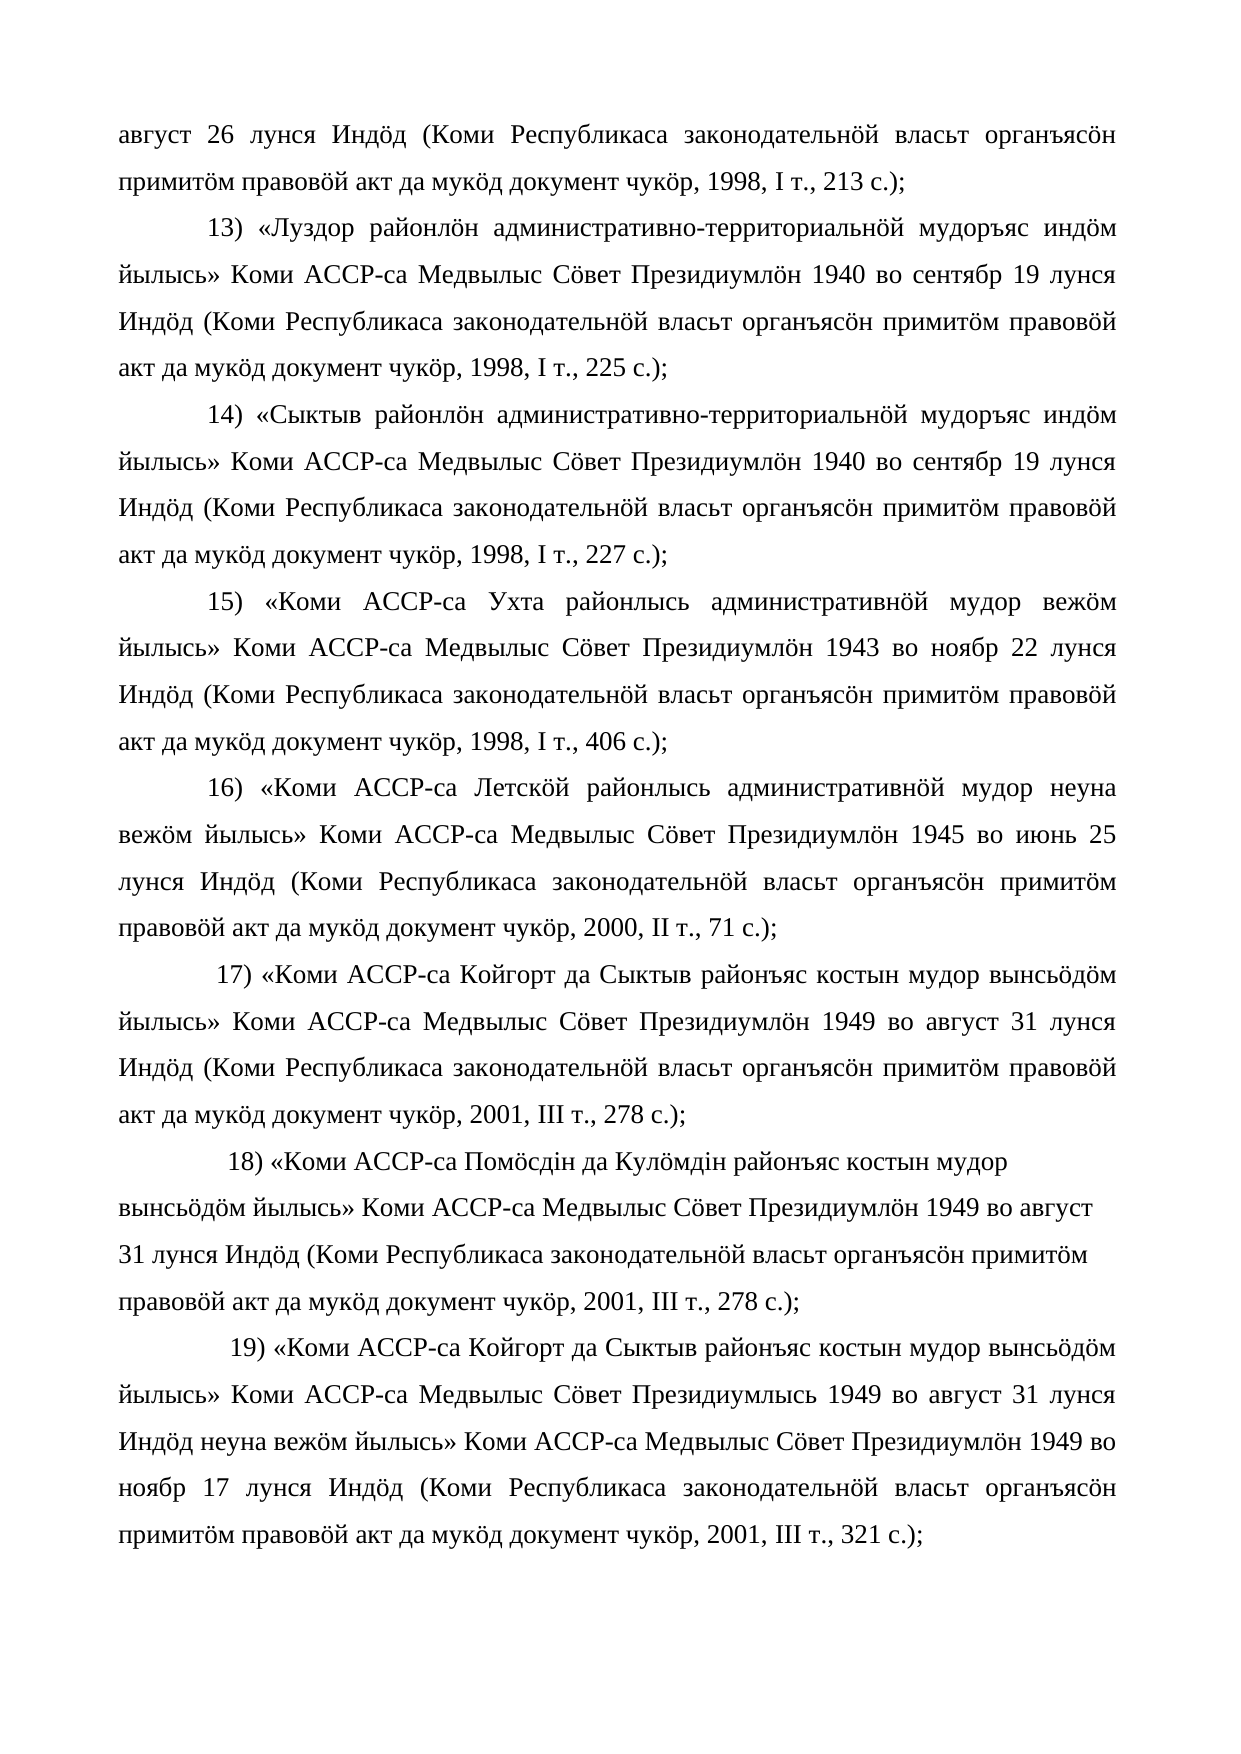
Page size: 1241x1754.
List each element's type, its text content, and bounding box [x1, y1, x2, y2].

text 16) «Коми АССР-са Летскöй районлысь административнöй мудор неуна вежöм йылысь» Коми АССР-са Медвылыс Сöвет Президиумлöн 1945 во июнь 25 лунся Индöд (Коми Республикаса законодательнöй власьт органъясöн примитöм правовöй акт да мукöд документ чукöр, 2000, II т., 71 с.); [118, 771, 1118, 943]
text 19) «Коми АССР-са Койгорт да Сыктыв районъяс костын мудор вынсьöдöм йылысь» Коми АССР-са Медвылыс Сöвет Президиумлысь 1949 во август 31 лунся Индöд неуна вежöм йылысь» Коми АССР-са Медвылыс Сöвет Президиумлöн 1949 во ноябр 17 лунся Индöд (Коми Республикаса законодательнöй власьт органъясöн примитöм правовöй акт да мукöд документ чукöр, 2001, III т., 321 с.); [118, 1331, 1118, 1549]
text 18) «Коми АССР-са Помöсдiн да Кулöмдiн районъяс костын мудор вынсьöдöм йылысь» Коми АССР-са Медвылыс Сöвет Президиумлöн 1949 во август 31 лунся Индöд (Коми Республикаса законодательнöй власьт органъясöн примитöм правовöй акт да мукöд документ чукöр, 2001, III т., 278 с.); [118, 1145, 1118, 1316]
text 13) «Луздор районлöн административно-территориальнöй мудоръяс индöм йылысь» Коми АССР-са Медвылыс Сöвет Президиумлöн 1940 во сентябр 19 лунся Индöд (Коми Республикаса законодательнöй власьт органъясöн примитöм правовöй акт да мукöд документ чукöр, 1998, I т., 225 с.); [118, 211, 1118, 383]
text август 26 лунся Индöд (Коми Республикаса законодательнöй власьт органъясöн примитöм правовöй акт да мукöд документ чукöр, 1998, I т., 213 с.); [118, 118, 1118, 196]
text 15) «Коми АССР-са Ухта районлысь административнöй мудор вежöм йылысь» Коми АССР-са Медвылыс Сöвет Президиумлöн 1943 во ноябр 22 лунся Индöд (Коми Республикаса законодательнöй власьт органъясöн примитöм правовöй акт да мукöд документ чукöр, 1998, I т., 406 с.); [118, 585, 1118, 756]
text 14) «Сыктыв районлöн административно-территориальнöй мудоръяс индöм йылысь» Коми АССР-са Медвылыс Сöвет Президиумлöн 1940 во сентябр 19 лунся Индöд (Коми Республикаса законодательнöй власьт органъясöн примитöм правовöй акт да мукöд документ чукöр, 1998, I т., 227 с.); [118, 398, 1118, 569]
text 17) «Коми АССР-са Койгорт да Сыктыв районъяс костын мудор вынсьöдöм йылысь» Коми АССР-са Медвылыс Сöвет Президиумлöн 1949 во август 31 лунся Индöд (Коми Республикаса законодательнöй власьт органъясöн примитöм правовöй акт да мукöд документ чукöр, 2001, III т., 278 с.); [118, 958, 1118, 1129]
